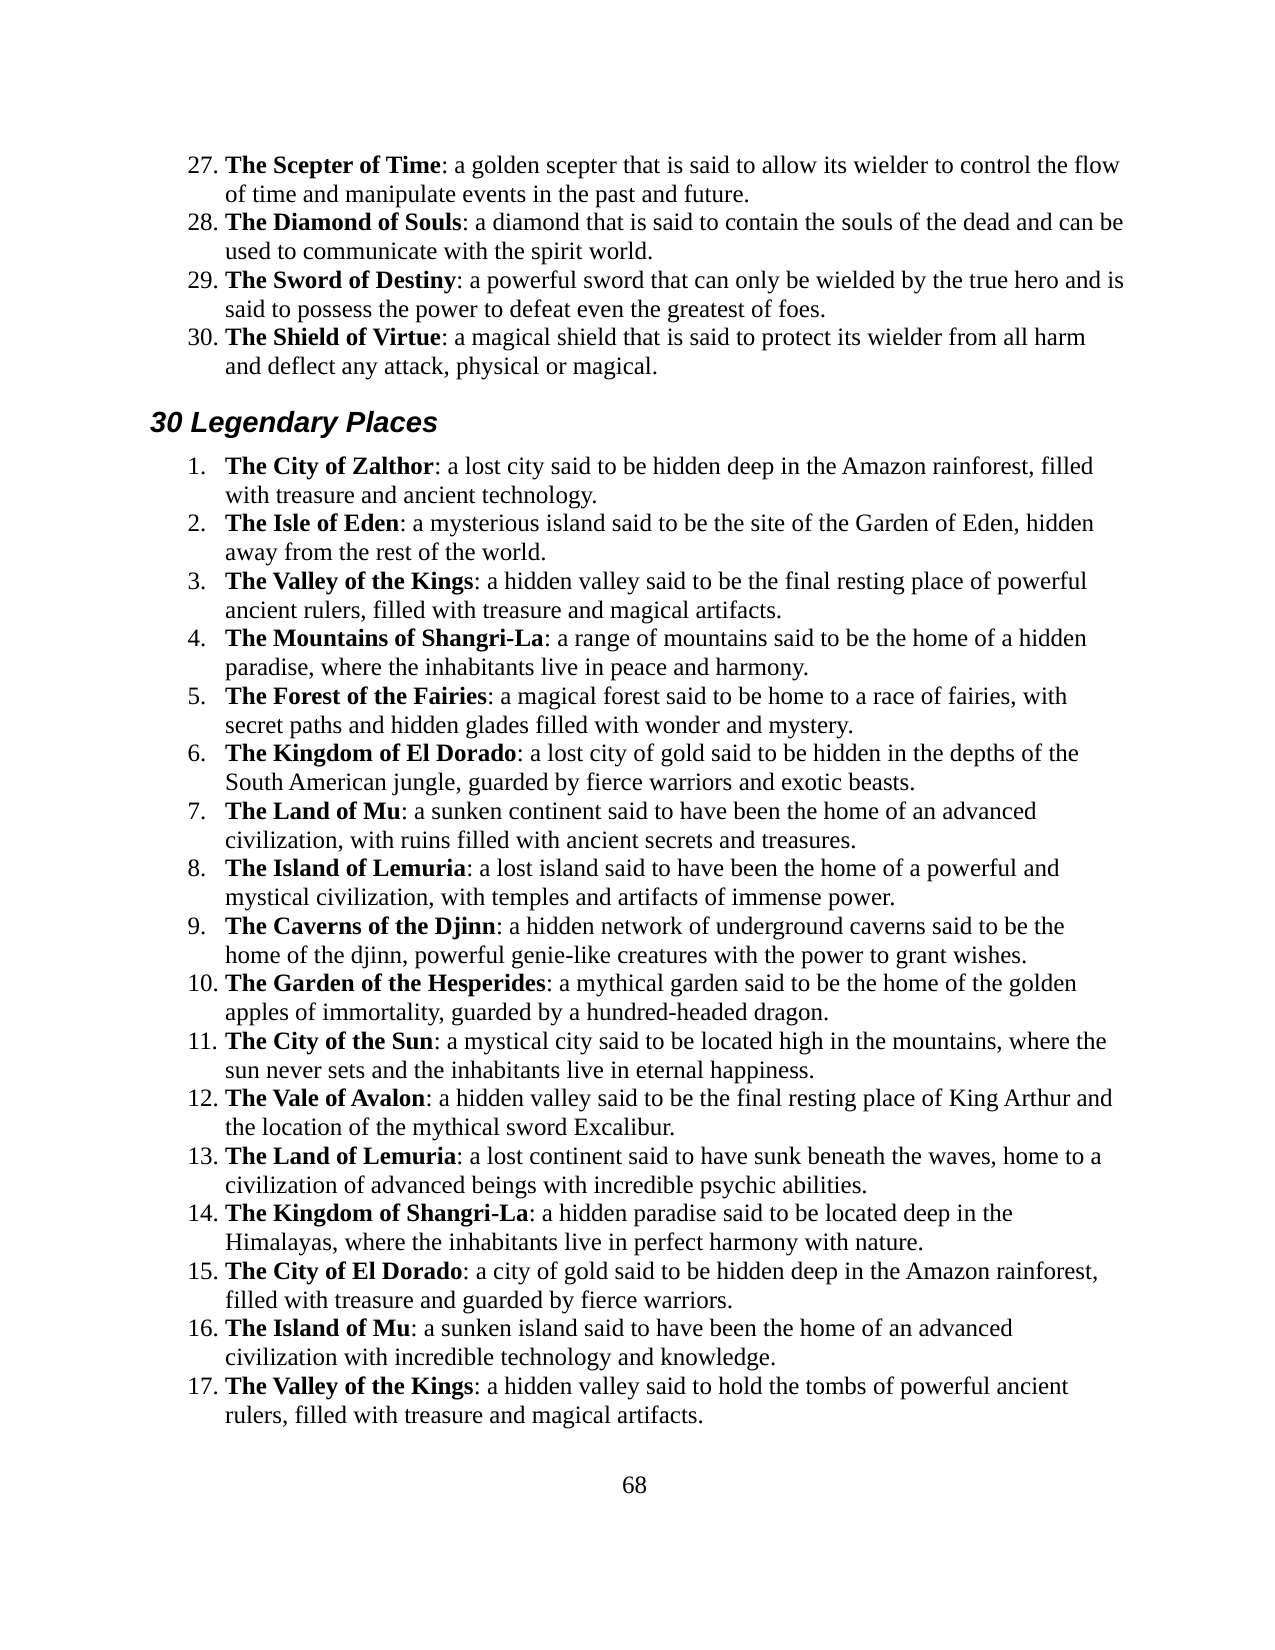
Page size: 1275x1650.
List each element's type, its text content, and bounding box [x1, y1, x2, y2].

list The Isle of Eden: a mysterious island said to be the site of the Garden of Eden, hidden away from the rest of the world. [187, 508, 1125, 566]
list The Mountains of Shangri-La: a range of mountains said to be the home of a hidden paradise, where the inhabitants live in peace and harmony. [187, 623, 1125, 681]
list The City of Zalthor: a lost city said to be hidden deep in the Amazon rainforest, filled with treasure and ancient technology. [187, 451, 1125, 508]
list The Island of Mu: a sunken island said to have been the home of an advanced civilization with incredible technology and knowledge. [187, 1313, 1125, 1371]
list The Garden of the Hesperides: a mythical garden said to be the home of the golden apples of immortality, guarded by a hundred-headed dragon. [187, 968, 1125, 1026]
list The Land of Mu: a sunken continent said to have been the home of an advanced civilization, with ruins filled with ancient secrets and treasures. [187, 796, 1125, 853]
list The Valley of the Kings: a hidden valley said to be the final resting place of powerful ancient rulers, filled with treasure and magical artifacts. [187, 566, 1125, 623]
list The Caverns of the Djinn: a hidden network of underground caverns said to be the home of the djinn, powerful genie-like creatures with the power to grant wishes. [187, 911, 1125, 968]
list The Land of Lemuria: a lost continent said to have sunk beneath the waves, home to a civilization of advanced beings with incredible psychic abilities. [187, 1141, 1125, 1198]
list The City of El Dorado: a city of gold said to be hidden deep in the Amazon rainforest, filled with treasure and guarded by fierce warriors. [187, 1256, 1125, 1313]
list The Diamond of Souls: a diamond that is said to contain the souls of the dead and can be used to communicate with the spirit world. [187, 207, 1125, 265]
list The Scepter of Time: a golden scepter that is said to allow its wielder to control the flow of time and manipulate events in the past and future. [187, 150, 1125, 207]
list The Shield of Virtue: a magical shield that is said to protect its wielder from all harm and deflect any attack, physical or magical. [187, 322, 1125, 380]
subtitle 30 Legendary Places [150, 405, 1125, 438]
list The Forest of the Fairies: a magical forest said to be home to a race of fairies, with secret paths and hidden glades filled with wonder and mystery. [187, 681, 1125, 738]
list The Kingdom of El Dorado: a lost city of gold said to be hidden in the depths of the South American jungle, guarded by fierce warriors and exotic beasts. [187, 738, 1125, 796]
list The Island of Lemuria: a lost island said to have been the home of a powerful and mystical civilization, with temples and artifacts of immense power. [187, 853, 1125, 911]
list The Vale of Avalon: a hidden valley said to be the final resting place of King Arthur and the location of the mythical sword Excalibur. [187, 1083, 1125, 1141]
list The Valley of the Kings: a hidden valley said to hold the tombs of powerful ancient rulers, filled with treasure and magical artifacts. [187, 1371, 1125, 1428]
list The Sword of Destiny: a powerful sword that can only be wielded by the true hero and is said to possess the power to defeat even the greatest of foes. [187, 265, 1125, 322]
list The Kingdom of Shangri-La: a hidden paradise said to be located deep in the Himalayas, where the inhabitants live in perfect harmony with nature. [187, 1198, 1125, 1256]
list The City of the Sun: a mystical city said to be located high in the mountains, where the sun never sets and the inhabitants live in eternal happiness. [187, 1026, 1125, 1083]
